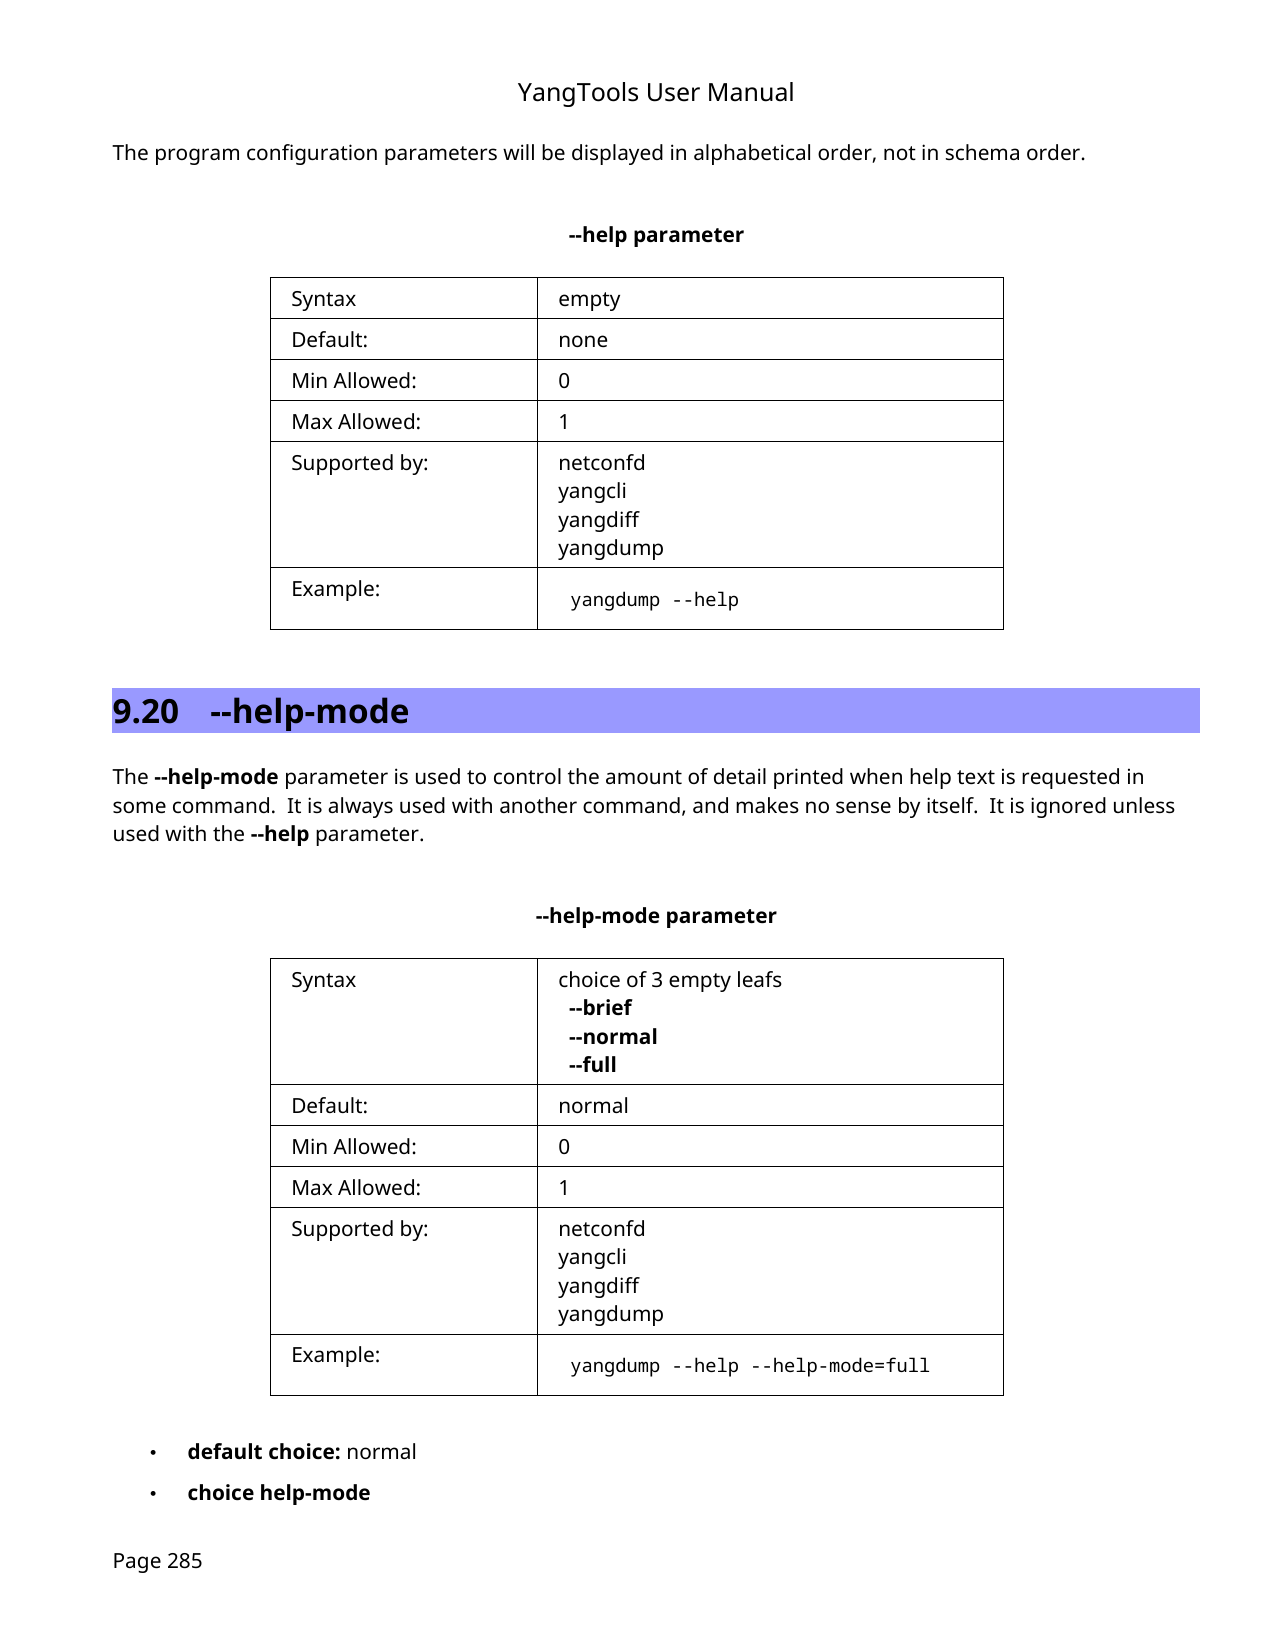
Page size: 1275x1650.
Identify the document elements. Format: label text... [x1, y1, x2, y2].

table_cell Default: [271, 319, 537, 359]
subtitle --help-mode [112, 688, 1200, 733]
table_header empty [538, 278, 1003, 318]
table_cell 1 [538, 1167, 1003, 1207]
list choice help-mode [150, 1478, 1200, 1507]
table_cell 0 [538, 1126, 1003, 1166]
list default choice: normal [150, 1437, 1200, 1466]
table_cell none [538, 319, 1003, 359]
text The --help-mode parameter is used to control the amount of detail printed when help text is requested in some command. It is always used with another command, and makes no sense by itself. It is ignored unless used with the --help parameter. [112, 762, 1200, 848]
table_cell 1 [538, 401, 1003, 441]
text The program configuration parameters will be displayed in alphabetical order, not in schema order. [112, 138, 1200, 167]
subtitle --help-mode parameter [127, 901, 1185, 930]
table_cell Supported by: [271, 442, 537, 567]
table_cell 0 [538, 360, 1003, 400]
table_cell Example: [271, 1335, 537, 1395]
table_cell Max Allowed: [271, 401, 537, 441]
table_cell normal [538, 1085, 1003, 1125]
table_cell netconfd yangcli yangdiff yangdump [538, 442, 1003, 567]
table_cell Example: [271, 568, 537, 629]
subtitle --help parameter [127, 220, 1185, 249]
table_cell Supported by: [271, 1208, 537, 1333]
table_header Syntax [271, 959, 537, 1084]
table_cell Min Allowed: [271, 1126, 537, 1166]
table_cell Max Allowed: [271, 1167, 537, 1207]
table_cell Min Allowed: [271, 360, 537, 400]
table_header Syntax [271, 278, 537, 318]
table_cell yangdump --help --help-mode=full [538, 1335, 1003, 1395]
table_cell netconfd yangcli yangdiff yangdump [538, 1208, 1003, 1333]
table_cell Default: [271, 1085, 537, 1125]
table_header choice of 3 empty leafs --brief --normal --full [538, 959, 1003, 1084]
table_cell yangdump --help [538, 568, 1003, 629]
